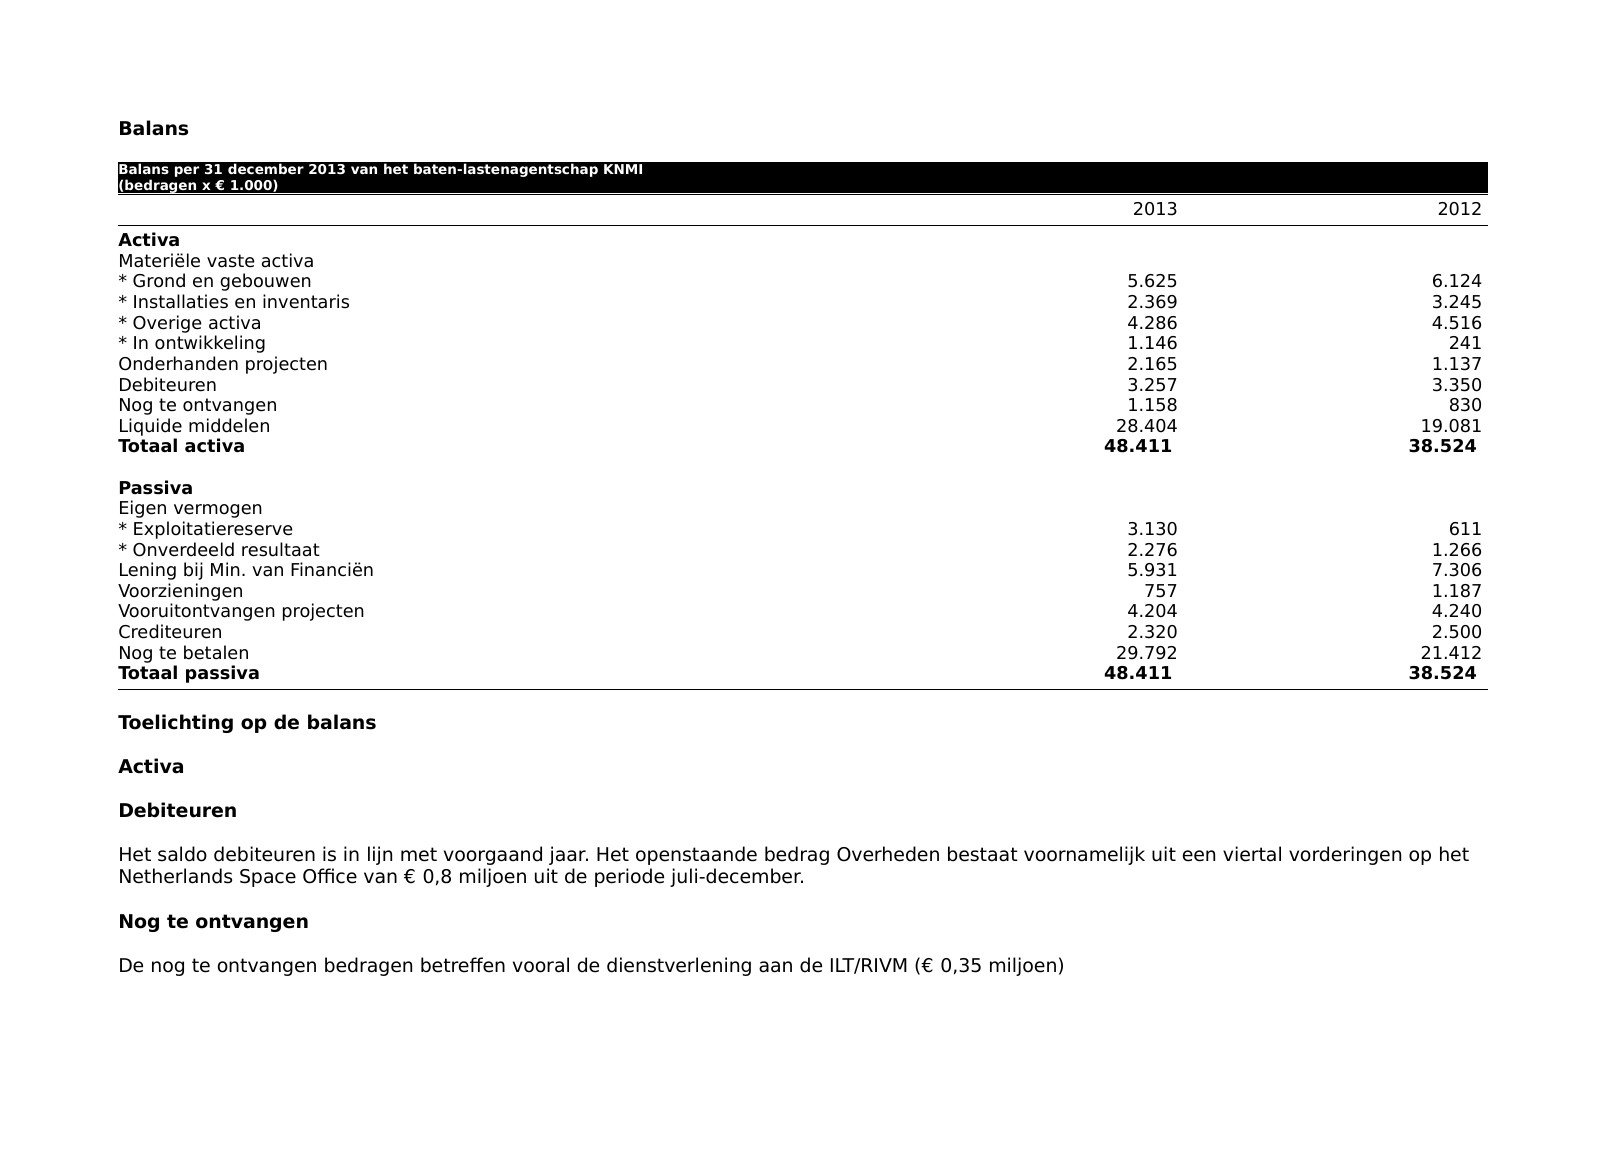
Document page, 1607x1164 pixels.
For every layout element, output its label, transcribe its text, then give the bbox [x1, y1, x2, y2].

table_cell 3.257 [879, 375, 1184, 395]
table_cell * Installaties en inventaris [118, 292, 879, 313]
table_cell [1184, 226, 1488, 251]
subtitle Balans [118, 118, 1488, 140]
table_cell 5.625 [879, 271, 1184, 292]
table_cell Liquide middelen [118, 416, 879, 436]
table_cell Lening bij Min. van Financiën [118, 560, 879, 581]
table_cell 241 [1184, 333, 1488, 354]
table_cell * Onverdeeld resultaat [118, 540, 879, 560]
table_cell [879, 251, 1184, 271]
table_cell 2.165 [879, 354, 1184, 374]
table_cell Debiteuren [118, 375, 879, 395]
table_cell 4.240 [1184, 601, 1488, 622]
table_cell * In ontwikkeling [118, 333, 879, 354]
table_cell 830 [1184, 395, 1488, 416]
table_cell [879, 498, 1184, 519]
table_cell 48.411 [879, 663, 1184, 689]
table_cell Nog te ontvangen [118, 395, 879, 416]
subtitle Nog te ontvangen [118, 911, 1488, 932]
table_cell 19.081 [1184, 416, 1488, 436]
table_cell 5.931 [879, 560, 1184, 581]
table_cell Voorzieningen [118, 581, 879, 601]
table_cell 3.130 [879, 519, 1184, 539]
text Het saldo debiteuren is in lijn met voorgaand jaar. Het openstaande bedrag Overheden bestaat voornamelijk uit een viertal vorderingen op het Netherlands Space Office van € 0,8 miljoen uit de periode juli-december. [118, 844, 1488, 888]
table_cell 1.187 [1184, 581, 1488, 601]
table_cell 38.524 [1184, 436, 1488, 457]
table_cell Crediteuren [118, 622, 879, 643]
table_cell Nog te betalen [118, 643, 879, 663]
table_cell 29.792 [879, 643, 1184, 663]
table_cell 2013 [879, 195, 1184, 224]
table_cell 611 [1184, 519, 1488, 539]
table_cell [1184, 478, 1488, 498]
table_cell 2012 [1184, 195, 1488, 224]
table_cell [1184, 251, 1488, 271]
subtitle Activa [118, 756, 1488, 778]
table_cell [879, 457, 1184, 478]
table_cell 7.306 [1184, 560, 1488, 581]
table_cell 757 [879, 581, 1184, 601]
table_header Balans per 31 december 2013 van het baten-lastenagentschap KNMI (bedragen x € 1.000) [118, 162, 1488, 193]
text De nog te ontvangen bedragen betreffen vooral de dienstverlening aan de ILT/RIVM (€ 0,35 miljoen) [118, 955, 1488, 977]
table_cell 4.204 [879, 601, 1184, 622]
table_cell Passiva [118, 478, 879, 498]
table_cell [1184, 498, 1488, 519]
table_cell 1.158 [879, 395, 1184, 416]
table_cell Activa [118, 226, 879, 251]
table_cell 4.516 [1184, 313, 1488, 333]
table_cell * Overige activa [118, 313, 879, 333]
table_cell Materiële vaste activa [118, 251, 879, 271]
table_cell Eigen vermogen [118, 498, 879, 519]
table_cell 48.411 [879, 436, 1184, 457]
table_cell 3.350 [1184, 375, 1488, 395]
table_cell 28.404 [879, 416, 1184, 436]
table_cell 21.412 [1184, 643, 1488, 663]
table_cell [118, 195, 879, 224]
table_cell [879, 478, 1184, 498]
table_cell 6.124 [1184, 271, 1488, 292]
table_cell 2.369 [879, 292, 1184, 313]
table_cell * Grond en gebouwen [118, 271, 879, 292]
table_cell [118, 457, 879, 478]
table_cell 2.500 [1184, 622, 1488, 643]
table_cell [1184, 457, 1488, 478]
table_cell 38.524 [1184, 663, 1488, 689]
table_cell 4.286 [879, 313, 1184, 333]
table_cell 3.245 [1184, 292, 1488, 313]
table_cell 2.320 [879, 622, 1184, 643]
table_cell Onderhanden projecten [118, 354, 879, 374]
table_cell 2.276 [879, 540, 1184, 560]
table_cell Totaal passiva [118, 663, 879, 689]
table_cell 1.146 [879, 333, 1184, 354]
table_cell 1.266 [1184, 540, 1488, 560]
subtitle Toelichting op de balans [118, 712, 1488, 734]
table_cell Vooruitontvangen projecten [118, 601, 879, 622]
table_cell 1.137 [1184, 354, 1488, 374]
table_cell [879, 226, 1184, 251]
subtitle Debiteuren [118, 800, 1488, 822]
table_cell * Exploitatiereserve [118, 519, 879, 539]
table_cell Totaal activa [118, 436, 879, 457]
